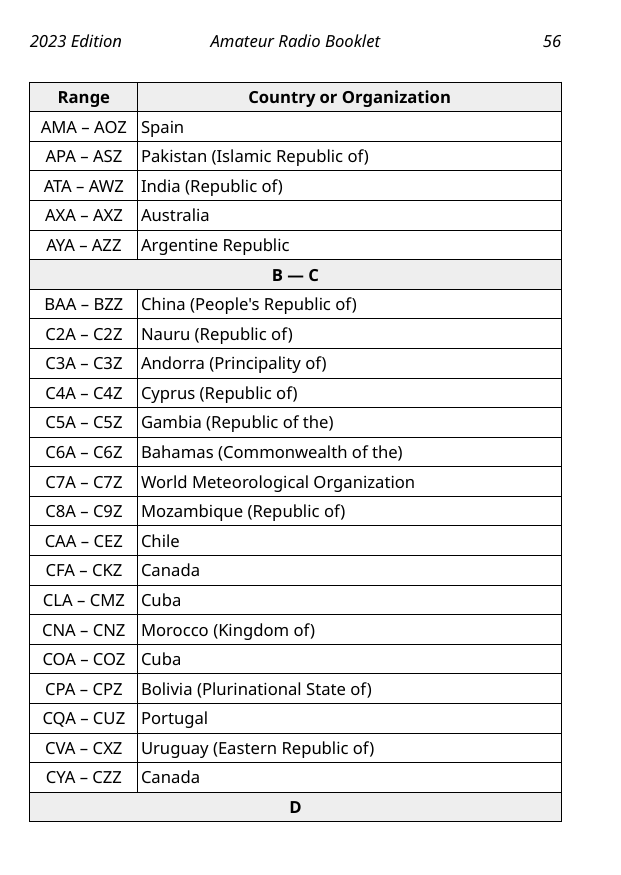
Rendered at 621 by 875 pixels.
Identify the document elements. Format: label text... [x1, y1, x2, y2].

table_cell C6A – C6Z [30, 438, 137, 466]
table_cell CVA – CXZ [30, 734, 137, 762]
table_cell C5A – C5Z [30, 408, 137, 437]
table_cell Uruguay (Eastern Republic of) [138, 734, 561, 762]
table_cell C7A – C7Z [30, 467, 137, 496]
table_cell BAA – BZZ [30, 290, 137, 318]
table_cell Canada [138, 556, 561, 584]
table_cell Chile [138, 526, 561, 555]
table_cell Bolivia (Plurinational State of) [138, 674, 561, 703]
table_cell C8A – C9Z [30, 497, 137, 525]
table_cell B — C [30, 260, 561, 289]
table_cell Canada [138, 763, 561, 792]
table_cell Gambia (Republic of the) [138, 408, 561, 437]
table_cell Andorra (Principality of) [138, 349, 561, 377]
table_cell Portugal [138, 704, 561, 732]
table_cell AYA – AZZ [30, 231, 137, 259]
table_cell C3A – C3Z [30, 349, 137, 377]
table_cell CPA – CPZ [30, 674, 137, 703]
table_cell Argentine Republic [138, 231, 561, 259]
table_cell Australia [138, 201, 561, 229]
table_cell Bahamas (Commonwealth of the) [138, 438, 561, 466]
table_cell China (People's Republic of) [138, 290, 561, 318]
table_cell ATA – AWZ [30, 171, 137, 200]
table_header Country or Organization [138, 83, 561, 111]
table_cell Spain [138, 112, 561, 141]
table_cell CQA – CUZ [30, 704, 137, 732]
table_cell CNA – CNZ [30, 615, 137, 644]
table_cell AXA – AXZ [30, 201, 137, 229]
table_cell CLA – CMZ [30, 586, 137, 614]
table_cell Cuba [138, 645, 561, 673]
table_header Range [30, 83, 137, 111]
table_cell Cuba [138, 586, 561, 614]
table_cell C4A – C4Z [30, 379, 137, 407]
table_cell Nauru (Republic of) [138, 319, 561, 348]
table_cell AMA – AOZ [30, 112, 137, 141]
table_cell APA – ASZ [30, 142, 137, 170]
table_cell D [30, 793, 561, 821]
table_cell India (Republic of) [138, 171, 561, 200]
table_cell Pakistan (Islamic Republic of) [138, 142, 561, 170]
table_cell CYA – CZZ [30, 763, 137, 792]
table_cell CAA – CEZ [30, 526, 137, 555]
table_cell COA – COZ [30, 645, 137, 673]
table_cell World Meteorological Organization [138, 467, 561, 496]
table_cell CFA – CKZ [30, 556, 137, 584]
table_cell C2A – C2Z [30, 319, 137, 348]
table_cell Cyprus (Republic of) [138, 379, 561, 407]
table_cell Morocco (Kingdom of) [138, 615, 561, 644]
table_cell Mozambique (Republic of) [138, 497, 561, 525]
